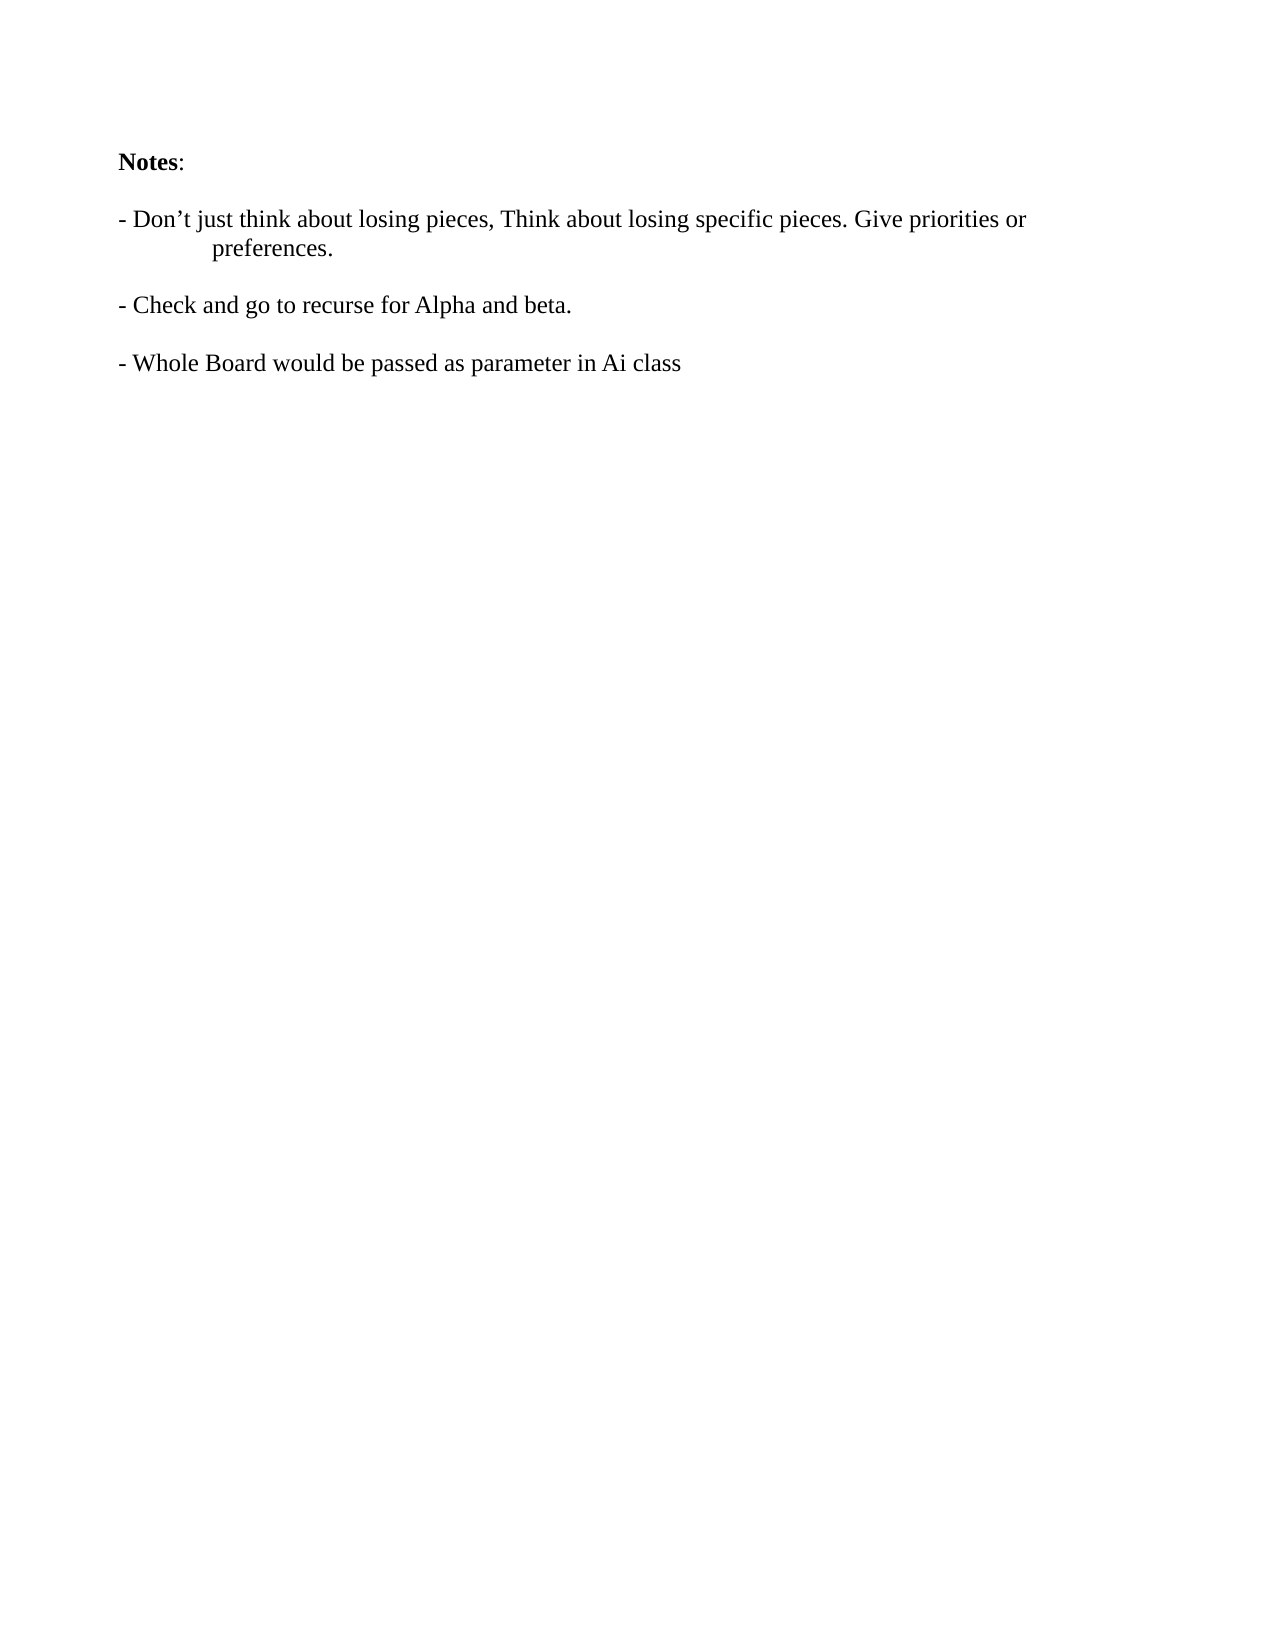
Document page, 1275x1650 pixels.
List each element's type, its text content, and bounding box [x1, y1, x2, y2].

text - Don’t just think about losing pieces, Think about losing specific pieces. Give priorities or preferences. [118, 204, 1157, 262]
text ­Notes: [118, 147, 1157, 176]
text - Check and go to recurse for Alpha and beta. [118, 291, 1157, 319]
text - Whole Board would be passed as parameter in Ai class [118, 348, 1157, 377]
